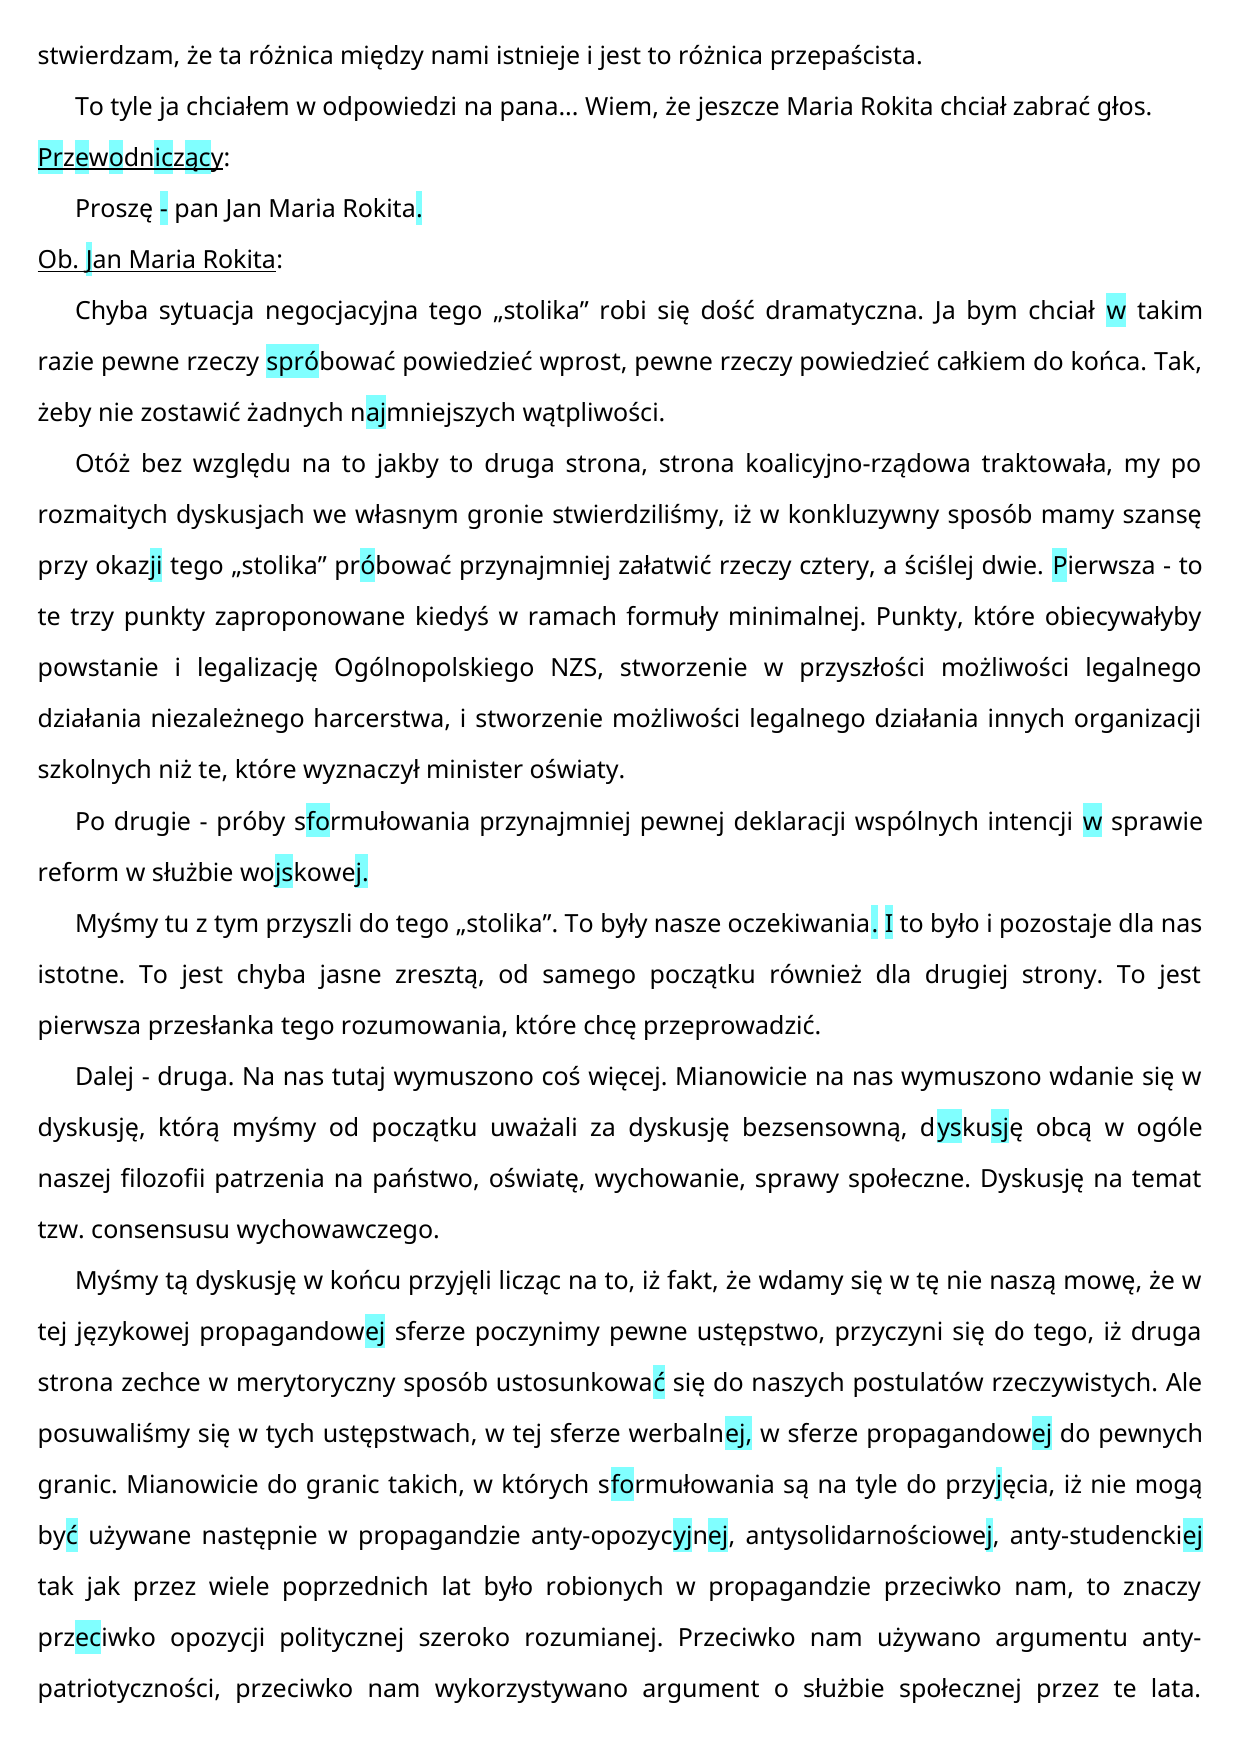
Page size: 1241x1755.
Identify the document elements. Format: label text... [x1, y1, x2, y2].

text To tyle ja chciałem w odpowiedzi na pana... Wiem, że jeszcze Maria Rokita chciał zabrać głos. [37, 88, 1203, 123]
text Ob. Jan Maria Rokita: [37, 242, 1203, 276]
text Po drugie - próby sformułowania przynajmniej pewnej deklaracji wspólnych intencji w sprawie reform w służbie wojskowej. [37, 803, 1203, 888]
text Myśmy tu z tym przyszli do tego „stolika”. To były nasze oczekiwania. I to było i pozostaje dla nas istotne. To jest chyba jasne zresztą, od samego początku również dla drugiej strony. To jest pierwsza przesłanka tego rozumowania, które chcę przeprowadzić. [37, 905, 1203, 1041]
text stwierdzam, że ta różnica między nami istnieje i jest to różnica przepaścista. [37, 37, 1203, 72]
text Chyba sytuacja negocjacyjna tego „stolika” robi się dość dramatyczna. Ja bym chciał w takim razie pewne rzeczy spróbować powiedzieć wprost, pewne rzeczy powiedzieć całkiem do końca. Tak, żeby nie zostawić żadnych najmniejszych wątpliwości. [37, 293, 1203, 429]
text Proszę - pan Jan Maria Rokita. [37, 191, 1203, 225]
text Przewodniczący: [37, 139, 1203, 174]
text Dalej - druga. Na nas tutaj wymuszono coś więcej. Mianowicie na nas wymuszono wdanie się w dyskusję, którą myśmy od początku uważali za dyskusję bezsensowną, dyskusję obcą w ogóle naszej filozofii patrzenia na państwo, oświatę, wychowanie, sprawy społeczne. Dyskusję na temat tzw. consensusu wychowawczego. [37, 1058, 1203, 1246]
text Otóż bez względu na to jakby to druga strona, strona koalicyjno-rządowa traktowała, my po rozmaitych dyskusjach we własnym gronie stwierdziliśmy, iż w konkluzywny sposób mamy szansę przy okazji tego „stolika” próbować przynajmniej załatwić rzeczy cztery, a ściślej dwie. Pierwsza - to te trzy punkty zaproponowane kiedyś w ramach formuły minimalnej. Punkty, które obiecywałyby powstanie i legalizację Ogólnopolskiego NZS, stworzenie w przyszłości możliwości legalnego działania niezależnego harcerstwa, i stworzenie możliwości legalnego działania innych organizacji szkolnych niż te, które wyznaczył minister oświaty. [37, 446, 1203, 786]
text Myśmy tą dyskusję w końcu przyjęli licząc na to, iż fakt, że wdamy się w tę nie naszą mowę, że w tej językowej propagandowej sferze poczynimy pewne ustępstwo, przyczyni się do tego, iż druga strona zechce w merytoryczny sposób ustosunkować się do naszych postulatów rzeczywistych. Ale posuwaliśmy się w tych ustępstwach, w tej sferze werbalnej, w sferze propagandowej do pewnych granic. Mianowicie do granic takich, w których sformułowania są na tyle do przyjęcia, iż nie mogą być używane następnie w propagandzie anty-opozycyjnej, antysolidarnościowej, anty-studenckiej tak jak przez wiele poprzednich lat było robionych w propagandzie przeciwko nam, to znaczy przeciwko opozycji politycznej szeroko rozumianej. Przeciwko nam używano argumentu anty-patriotyczności, przeciwko nam wykorzystywano argument o służbie społecznej przez te lata. [37, 1262, 1203, 1705]
